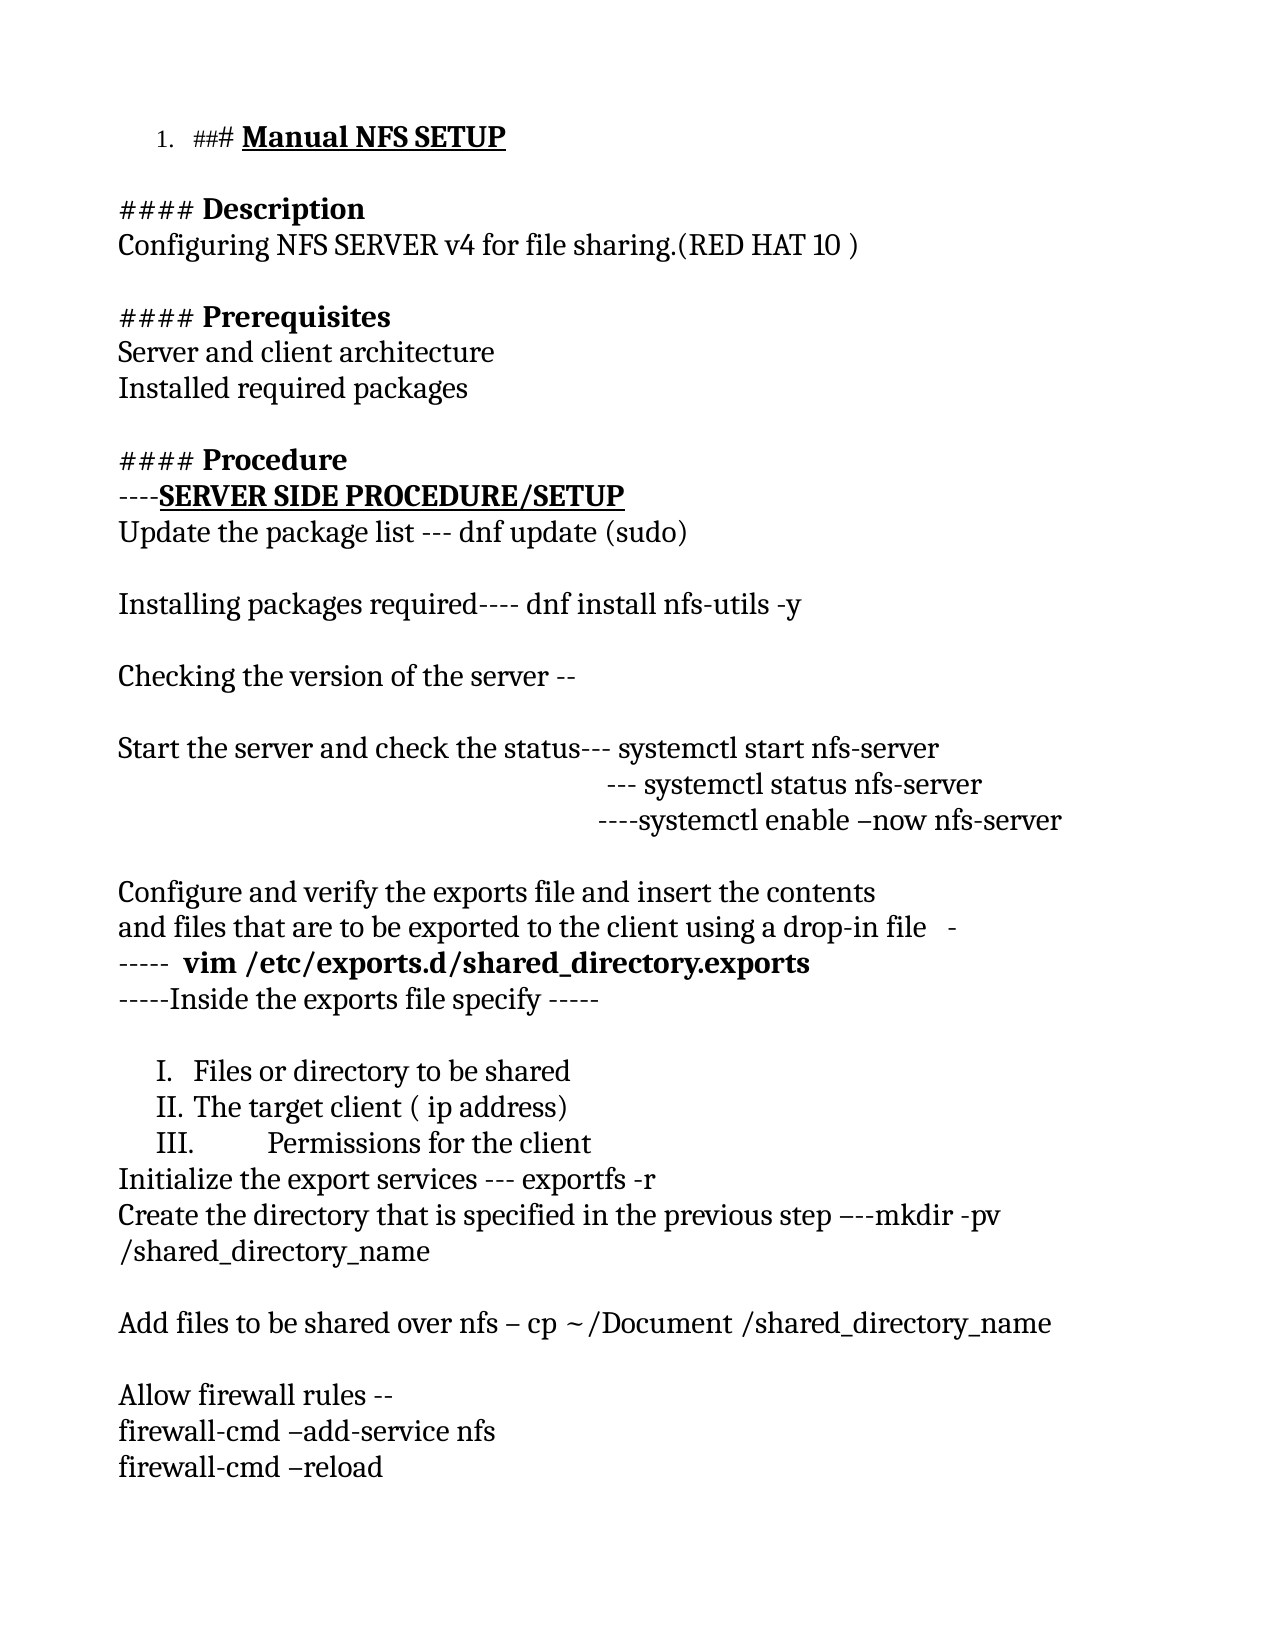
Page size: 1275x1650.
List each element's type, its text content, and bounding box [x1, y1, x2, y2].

text ----SERVER SIDE PROCEDURE/SETUP [118, 478, 1157, 514]
text Create the directory that is specified in the previous step –--mkdir -pv /shared_directory_name [118, 1197, 1157, 1269]
list ### Manual NFS SETUP [156, 118, 1157, 155]
text ----systemctl enable –now nfs-server [118, 802, 1157, 838]
text Update the package list --- dnf update (sudo) [118, 514, 1157, 550]
text ----- vim /etc/exports.d/shared_directory.exports [118, 946, 1157, 982]
text firewall-cmd –add-service nfs [118, 1413, 1157, 1449]
list Permissions for the client [156, 1125, 1157, 1161]
text Add files to be shared over nfs – cp ~/Document /shared_directory_name [118, 1305, 1157, 1341]
text Start the server and check the status--- systemctl start nfs-server [118, 730, 1157, 766]
list Files or directory to be shared [156, 1053, 1157, 1089]
text Allow firewall rules -- [118, 1377, 1157, 1413]
text and files that are to be exported to the client using a drop-in file - [118, 910, 1157, 946]
text --- systemctl status nfs-server [118, 766, 1157, 802]
text Installed required packages [118, 371, 1157, 407]
text -----Inside the exports file specify ----- [118, 982, 1157, 1018]
text Initialize the export services --- exportfs -r [118, 1161, 1157, 1197]
text #### Description [118, 191, 1157, 227]
list The target client ( ip address) [156, 1089, 1157, 1125]
text #### Procedure [118, 443, 1157, 478]
text Server and client architecture [118, 335, 1157, 371]
text Configuring NFS SERVER v4 for file sharing.(RED HAT 10 ) [118, 227, 1157, 263]
text Configure and verify the exports file and insert the contents [118, 874, 1157, 910]
text #### Prerequisites [118, 299, 1157, 335]
text Installing packages required---- dnf install nfs-utils -y [118, 586, 1157, 622]
text firewall-cmd –reload [118, 1449, 1157, 1485]
text Checking the version of the server -- [118, 658, 1157, 694]
